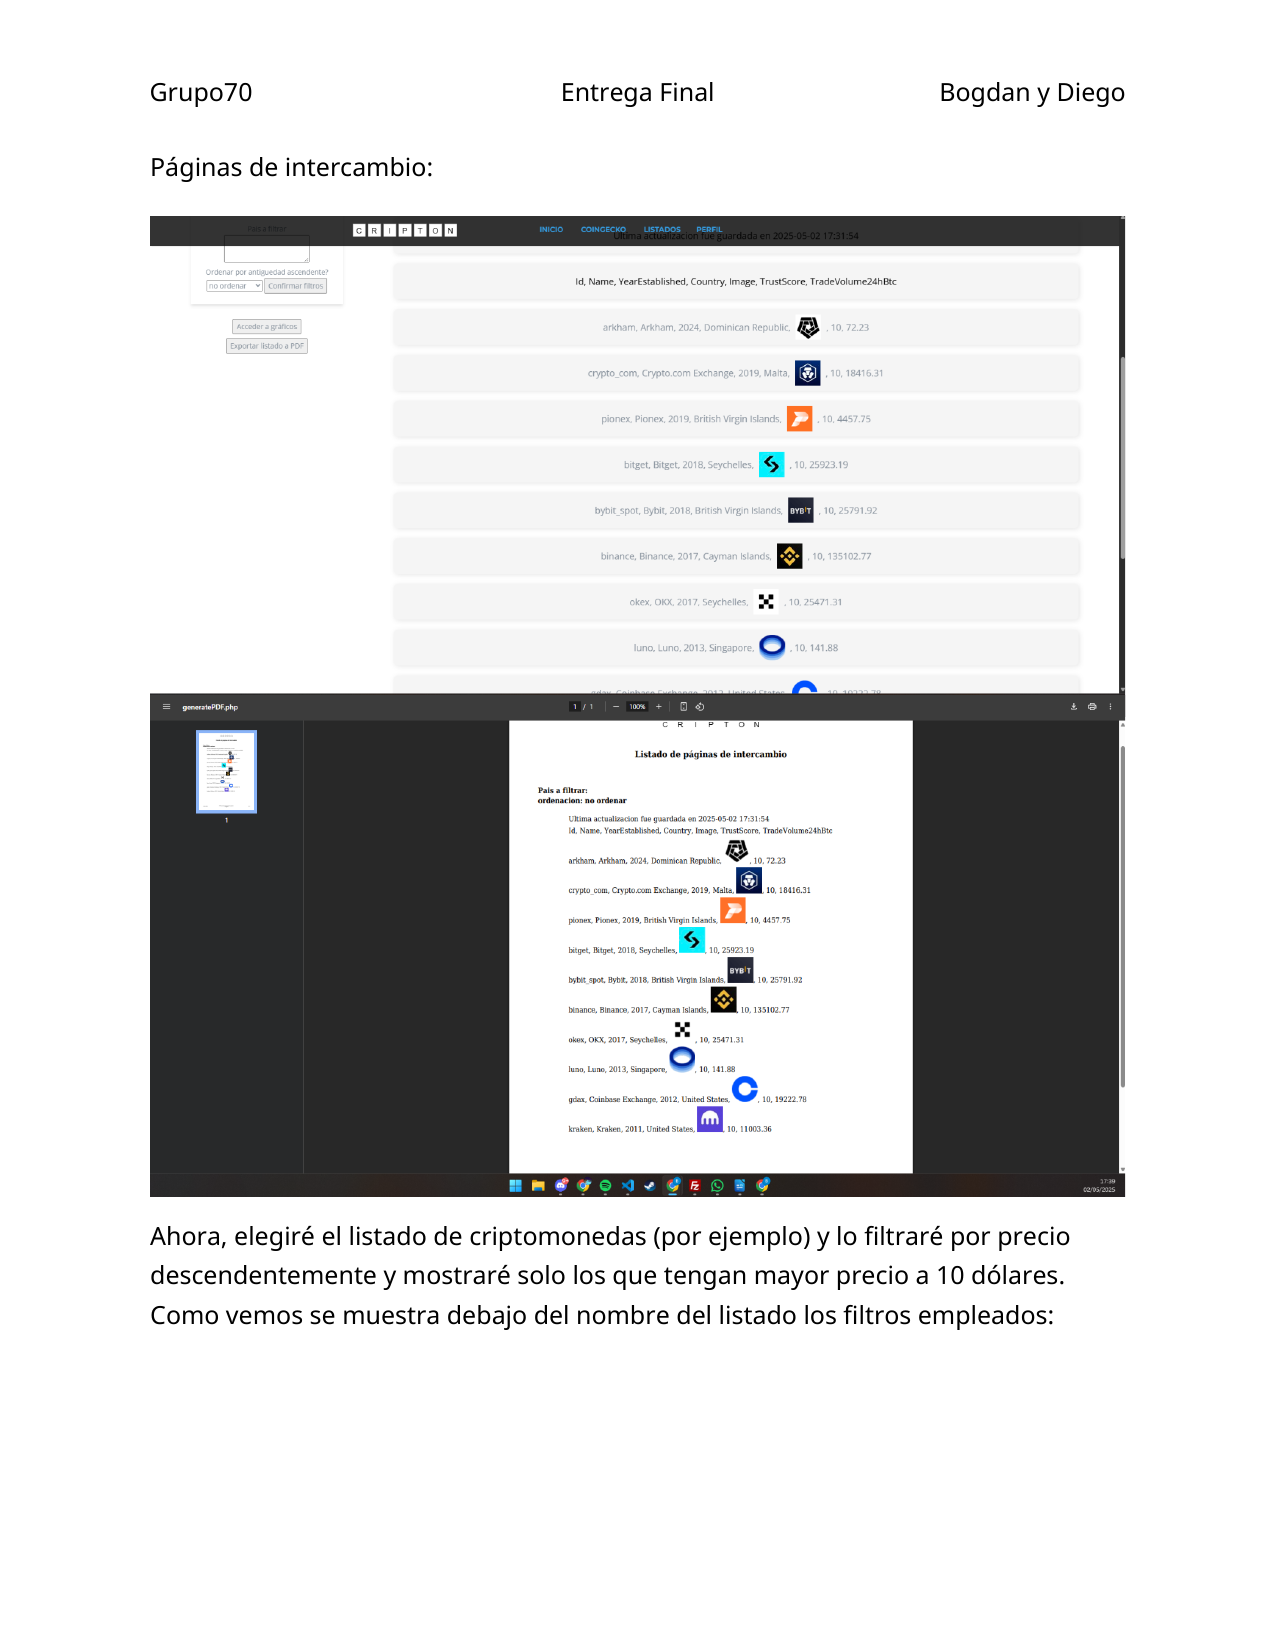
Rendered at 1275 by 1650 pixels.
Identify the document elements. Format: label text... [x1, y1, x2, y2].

text Ahora, elegiré el listado de criptomonedas (por ejemplo) y lo filtraré por precio descendentemente y mostraré solo los que tengan mayor precio a 10 dólares. Como vemos se muestra debajo del nombre del listado los filtros empleados: [150, 1218, 1125, 1332]
text Páginas de intercambio: [150, 150, 1125, 216]
